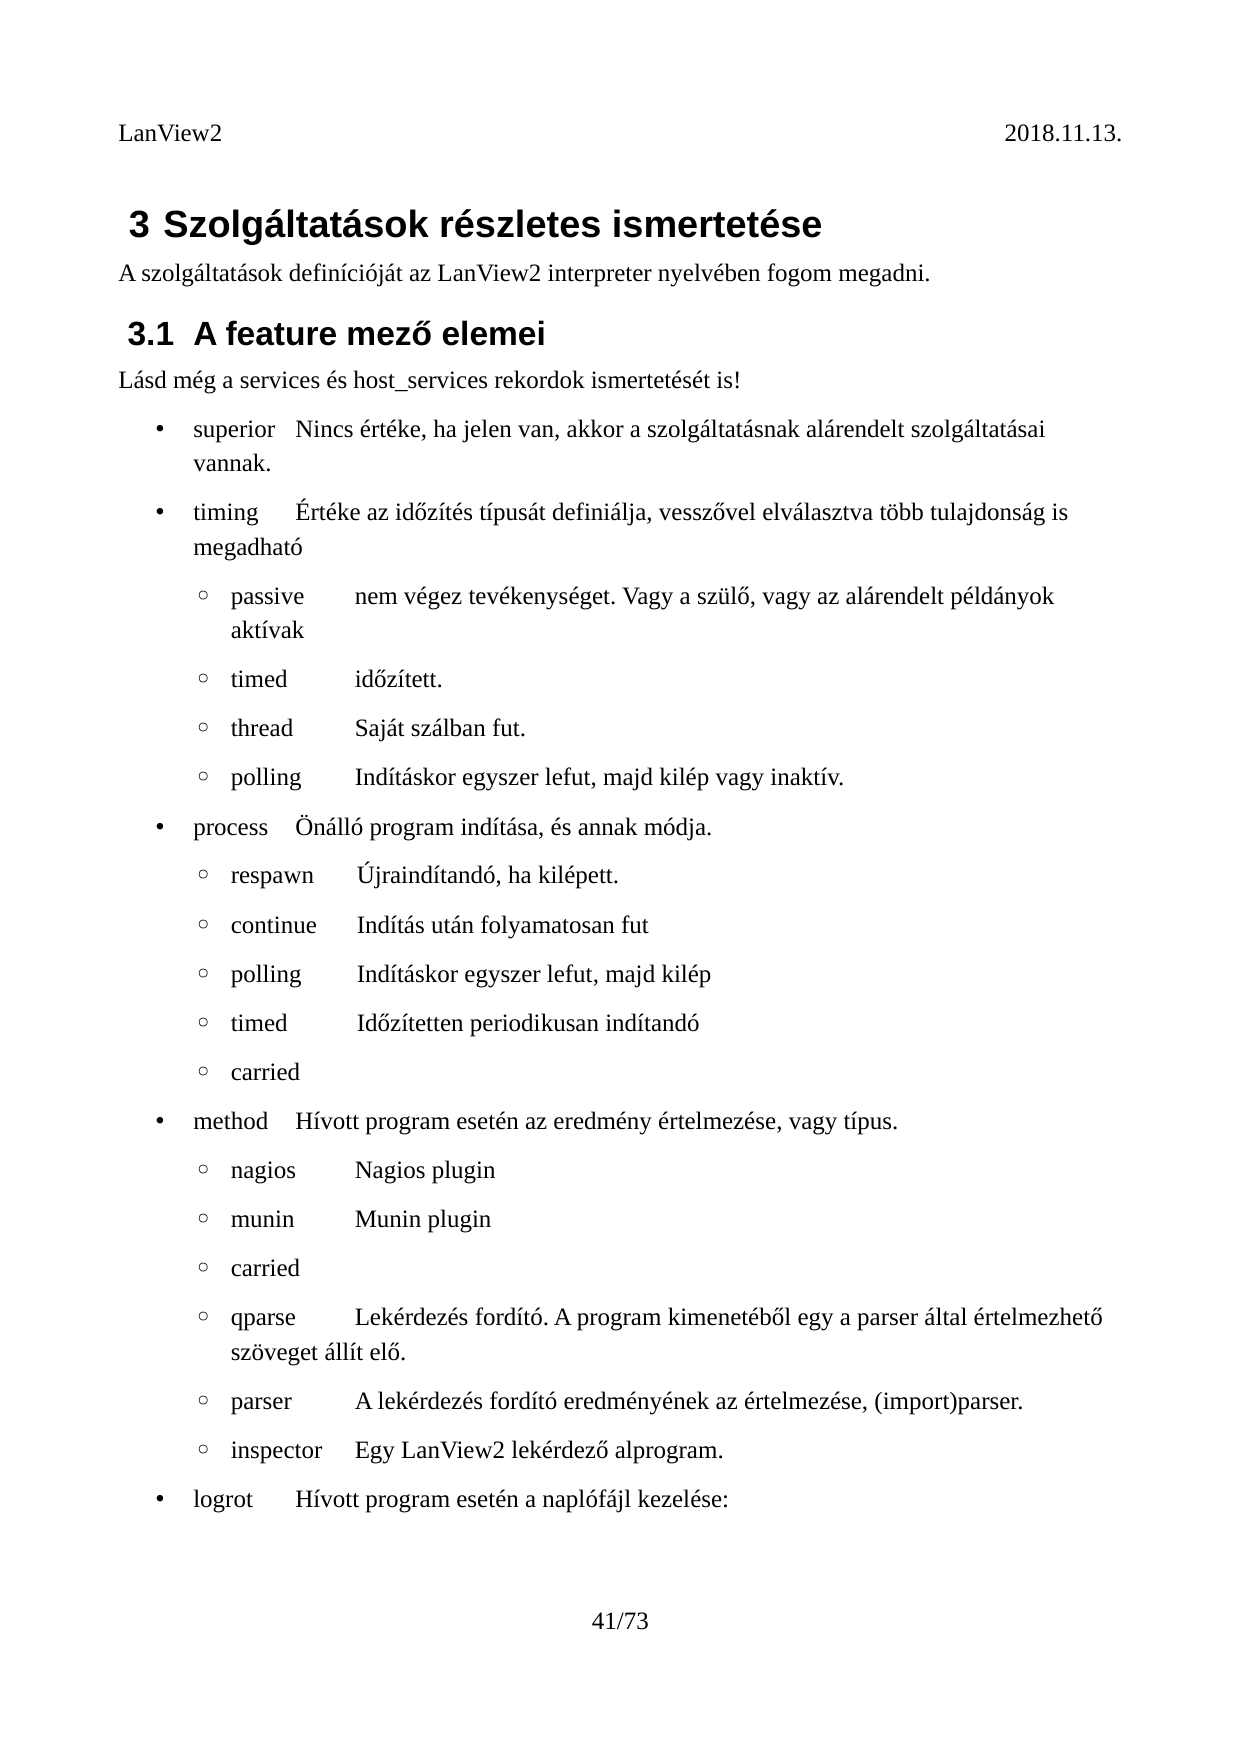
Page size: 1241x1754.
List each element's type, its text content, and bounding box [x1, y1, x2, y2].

list method Hívott program esetén az eredmény értelmezése, vagy típus. [156, 1106, 1122, 1135]
subtitle A feature mező elemei [118, 313, 1122, 352]
list timed időzített. [193, 664, 1122, 693]
list polling Indításkor egyszer lefut, majd kilép [193, 959, 1122, 987]
list inspector Egy LanView2 lekérdező alprogram. [193, 1435, 1122, 1463]
list passive nem végez tevékenységet. Vagy a szülő, vagy az alárendelt példányok aktívak [193, 581, 1122, 644]
text A szolgáltatások definícióját az LanView2 interpreter nyelvében fogom megadni. [118, 258, 1122, 287]
list superior Nincs értéke, ha jelen van, akkor a szolgáltatásnak alárendelt szolgáltatásai vannak. [156, 414, 1122, 477]
subtitle Szolgáltatások részletes ismertetése [118, 202, 1122, 246]
list thread Saját szálban fut. [193, 713, 1122, 742]
text Lásd még a services és host_services rekordok ismertetését is! [118, 365, 1122, 393]
list munin Munin plugin [193, 1204, 1122, 1233]
list nagios Nagios plugin [193, 1155, 1122, 1184]
list polling Indításkor egyszer lefut, majd kilép vagy inaktív. [193, 762, 1122, 791]
list continue Indítás után folyamatosan fut [193, 910, 1122, 938]
list timing Értéke az időzítés típusát definiálja, vesszővel elválasztva több tulajdonság is megadható [156, 497, 1122, 561]
list logrot Hívott program esetén a naplófájl kezelése: [156, 1484, 1122, 1513]
list parser A lekérdezés fordító eredményének az értelmezése, (import)parser. [193, 1386, 1122, 1414]
list process Önálló program indítása, és annak módja. [156, 812, 1122, 840]
list qparse Lekérdezés fordító. A program kimenetéből egy a parser által értelmezhető szöveget állít elő. [193, 1302, 1122, 1365]
list timed Időzítetten periodikusan indítandó [193, 1008, 1122, 1037]
list carried [193, 1057, 1122, 1086]
list carried [193, 1253, 1122, 1282]
list respawn Újraindítandó, ha kilépett. [193, 861, 1122, 889]
